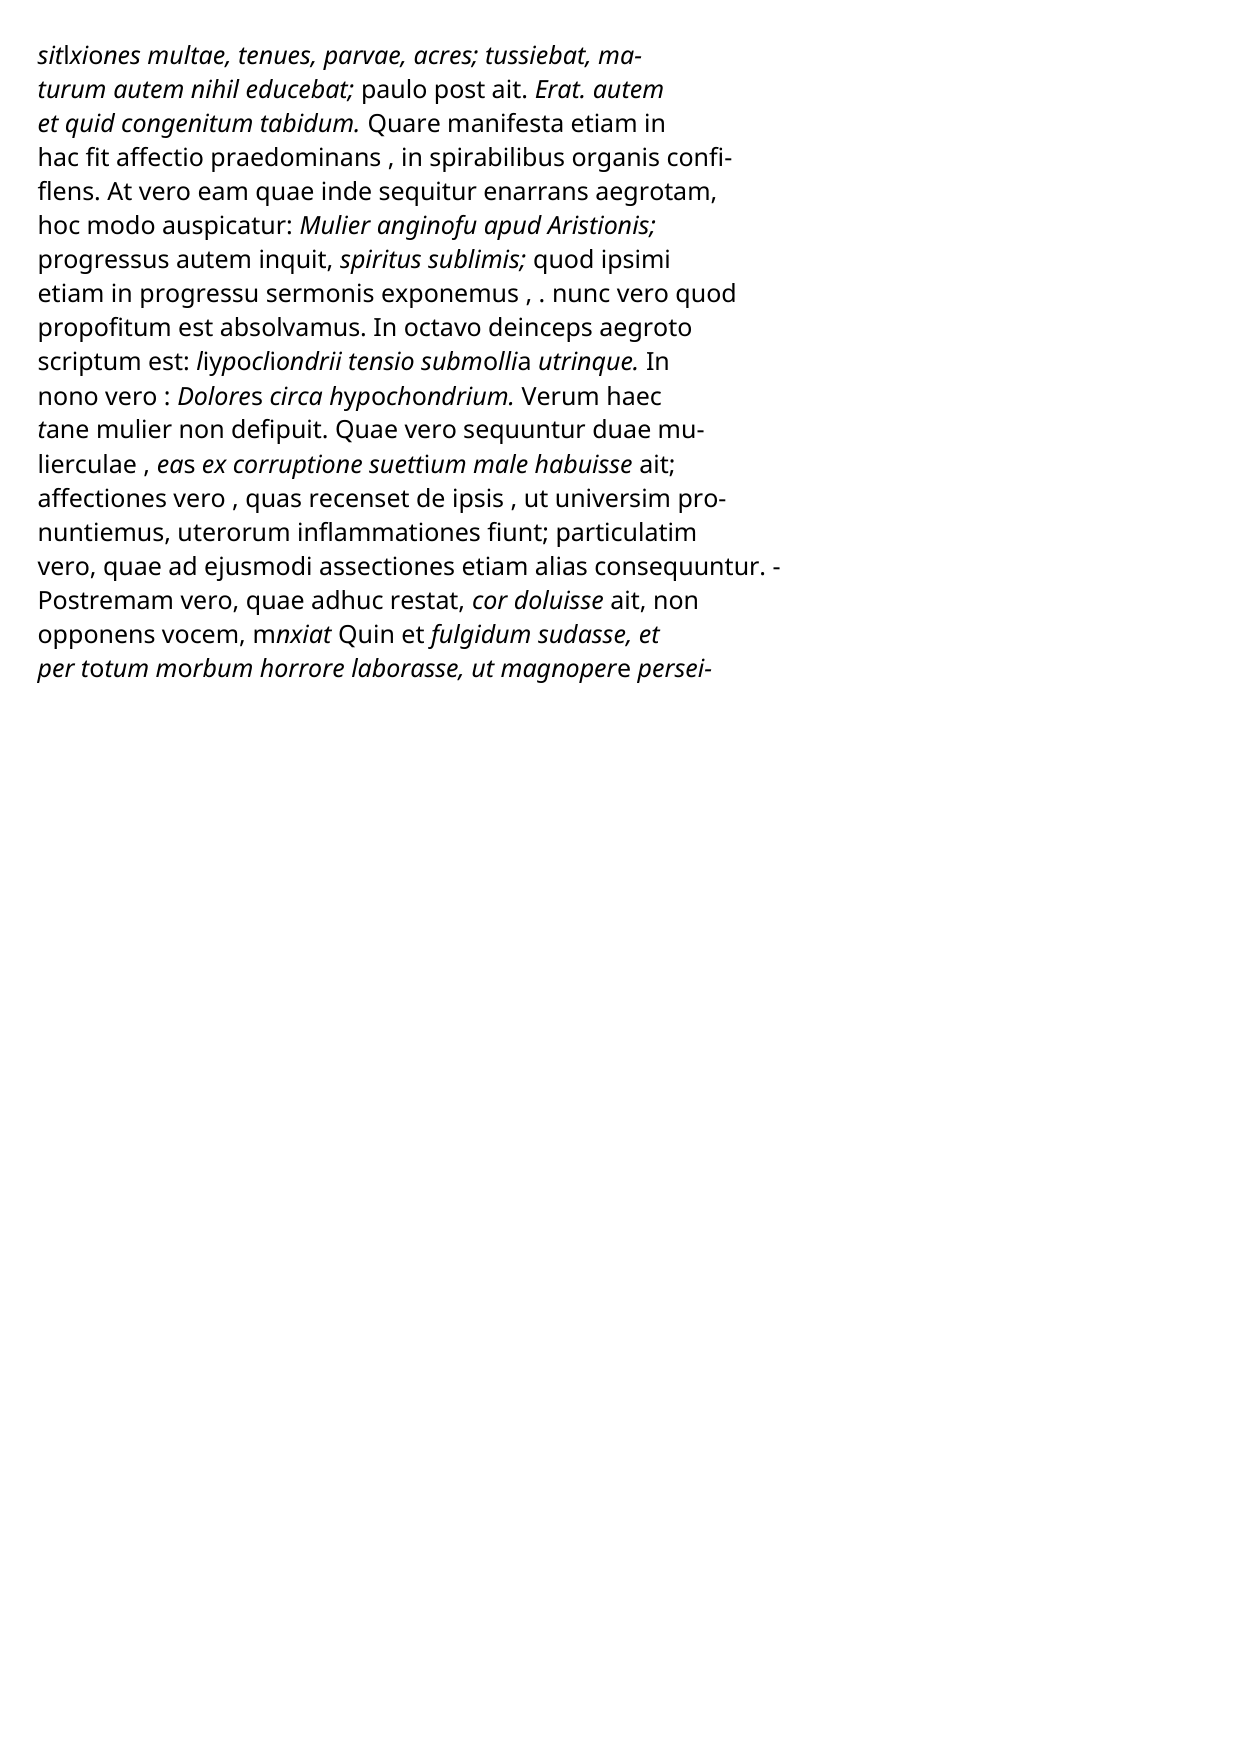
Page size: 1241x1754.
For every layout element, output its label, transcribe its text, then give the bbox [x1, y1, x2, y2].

text sitlxiones multae, tenues, parvae, acres; tussiebat, ma- turum autem nihil educebat; paulo post ait. Erat. autem et quid congenitum tabidum. Quare manifesta etiam in hac fit affectio praedominans , in spirabilibus organis confi- flens. At vero eam quae inde sequitur enarrans aegrotam, hoc modo auspicatur: Mulier anginofu apud Aristionis; progressus autem inquit, spiritus sublimis; quod ipsimi etiam in progressu sermonis exponemus , . nunc vero quod propofitum est absolvamus. In octavo deinceps aegroto scriptum est: liypocliondrii tensio submollia utrinque. In nono vero : Dolores circa hypochondrium. Verum haec tane mulier non defipuit. Quae vero sequuntur duae mu- lierculae , eas ex corruptione suettium male habuisse ait; affectiones vero , quas recenset de ipsis , ut universim pro- nuntiemus, uterorum inflammationes fiunt; particulatim vero, quae ad ejusmodi assectiones etiam alias consequuntur. - Postremam vero, quae adhuc restat, cor doluisse ait, non opponens vocem, mnxiat Quin et fulgidum sudasse, et per totum morbum horrore laborasse, ut magnopere persei- [37, 37, 1203, 685]
